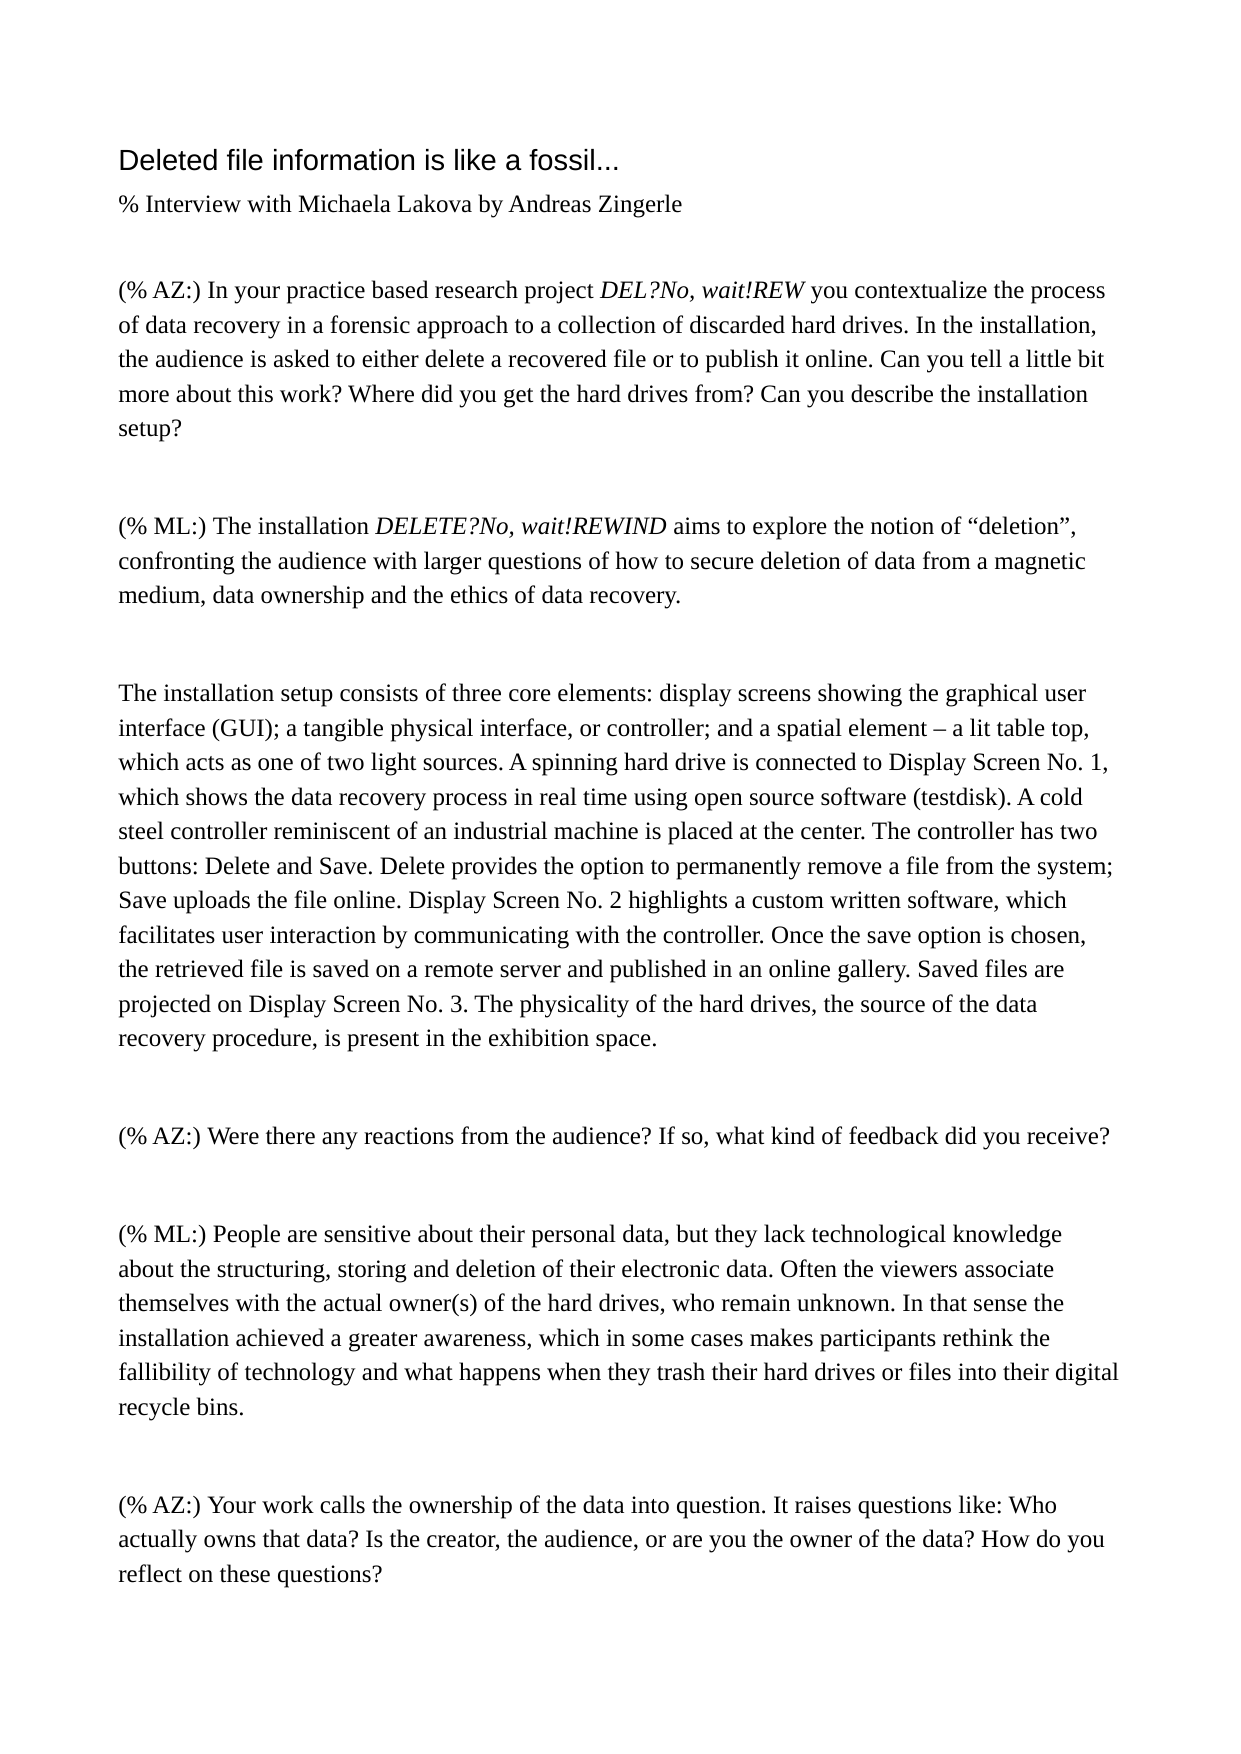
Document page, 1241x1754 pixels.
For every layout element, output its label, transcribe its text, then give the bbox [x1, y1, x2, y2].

text (% ML:) People are sensitive about their personal data, but they lack technological knowledge about the structuring, storing and deletion of their electronic data. Often the viewers associate themselves with the actual owner(s) of the hard drives, who remain unknown. In that sense the installation achieved a greater awareness, which in some cases makes participants rethink the fallibility of technology and what happens when they trash their hard drives or files into their digital recycle bins. [118, 1219, 1122, 1421]
text (% ML:) The installation DELETE?No, wait!REWIND aims to explore the notion of “deletion”, confronting the audience with larger questions of how to secure deletion of data from a magnetic medium, data ownership and the ethics of data recovery. [118, 511, 1122, 609]
text (% AZ:) Were there any reactions from the audience? If so, what kind of feedback did you receive? [118, 1121, 1122, 1150]
text The installation setup consists of three core elements: display screens showing the graphical user interface (GUI); a tangible physical interface, or controller; and a spatial element – a lit table top, which acts as one of two light sources. A spinning hard drive is connected to Display Screen No. 1, which shows the data recovery process in real time using open source software (testdisk). A cold steel controller reminiscent of an industrial machine is placed at the center. The controller has two buttons: Delete and Save. Delete provides the option to permanently remove a file from the system; Save uploads the file online. Display Screen No. 2 highlights a custom written software, which facilitates user interaction by communicating with the controller. Once the save option is chosen, the retrieved file is saved on a remote server and published in an online gallery. Saved files are projected on Display Screen No. 3. The physicality of the hard drives, the source of the data recovery procedure, is present in the exhibition space. [118, 678, 1122, 1052]
subtitle Deleted file information is like a fossil... [118, 143, 1122, 177]
text (% AZ:) Your work calls the ownership of the data into question. It raises questions like: Who actually owns that data? Is the creator, the audience, or are you the owner of the data? How do you reflect on these questions? [118, 1490, 1122, 1588]
text % Interview with Michaela Lakova by Andreas Zingerle [118, 189, 1122, 218]
text (% AZ:) In your practice based research project DEL?No, wait!REW you contextualize the process of data recovery in a forensic approach to a collection of discarded hard drives. In the installation, the audience is asked to either delete a recovered file or to publish it online. Can you tell a little bit more about this work? Where did you get the hard drives from? Can you describe the installation setup? [118, 275, 1122, 442]
